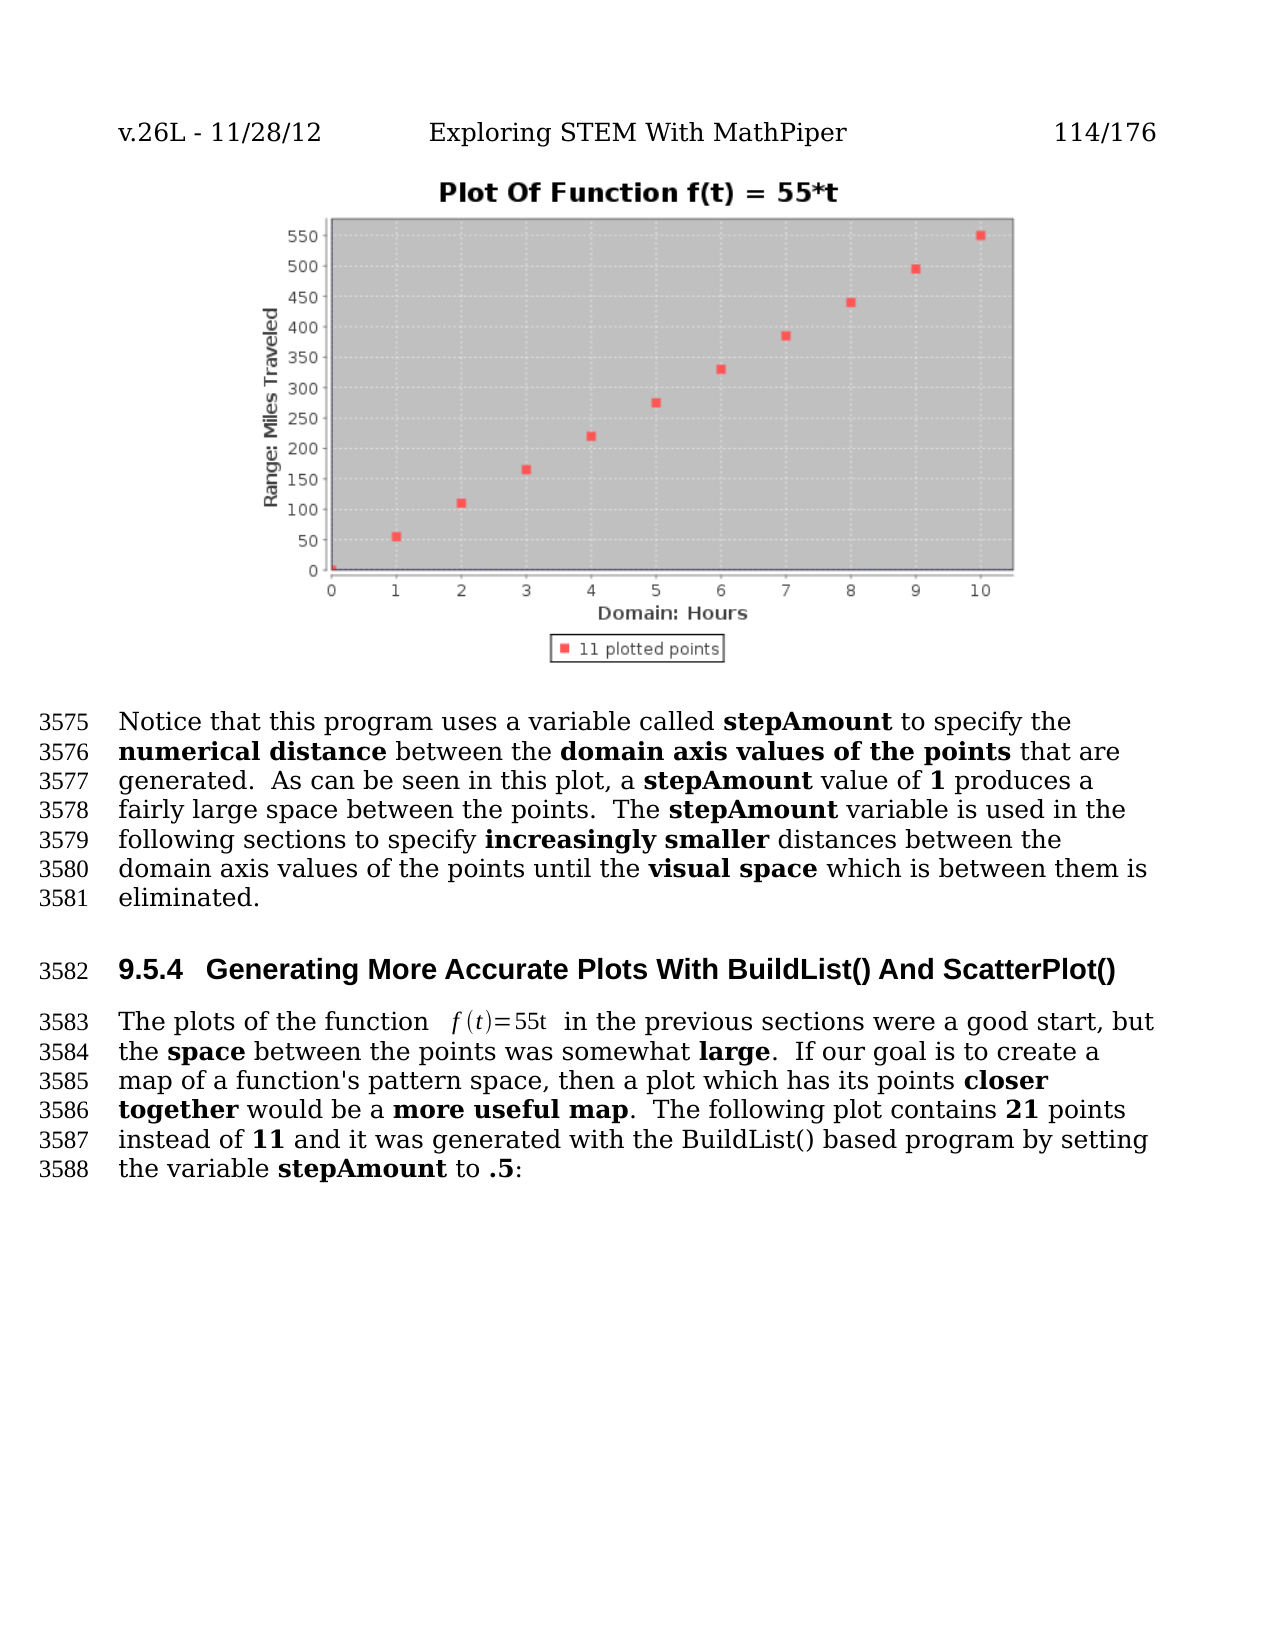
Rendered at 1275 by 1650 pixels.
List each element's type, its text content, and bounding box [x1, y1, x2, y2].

text The plots of the functionin the previous sections were a good start, but the space between the points was somewhat large. If our goal is to create a map of a function's pattern space, then a plot which has its points closer together would be a more useful map. The following plot contains 21 points instead of 11 and it was generated with the BuildList() based program by setting the variable stepAmount to .5: [118, 1006, 1157, 1183]
text Notice that this program uses a variable called stepAmount to specify the numerical distance between the domain axis values of the points that are generated. As can be seen in this plot, a stepAmount value of 1 produces a fairly large space between the points. The stepAmount variable is used in the following sections to specify increasingly smaller distances between the domain axis values of the points until the visual space which is between them is eliminated. [118, 707, 1157, 913]
picture [246, 176, 1029, 664]
subtitle Generating More Accurate Plots With BuildList() And ScatterPlot() [118, 952, 1157, 985]
